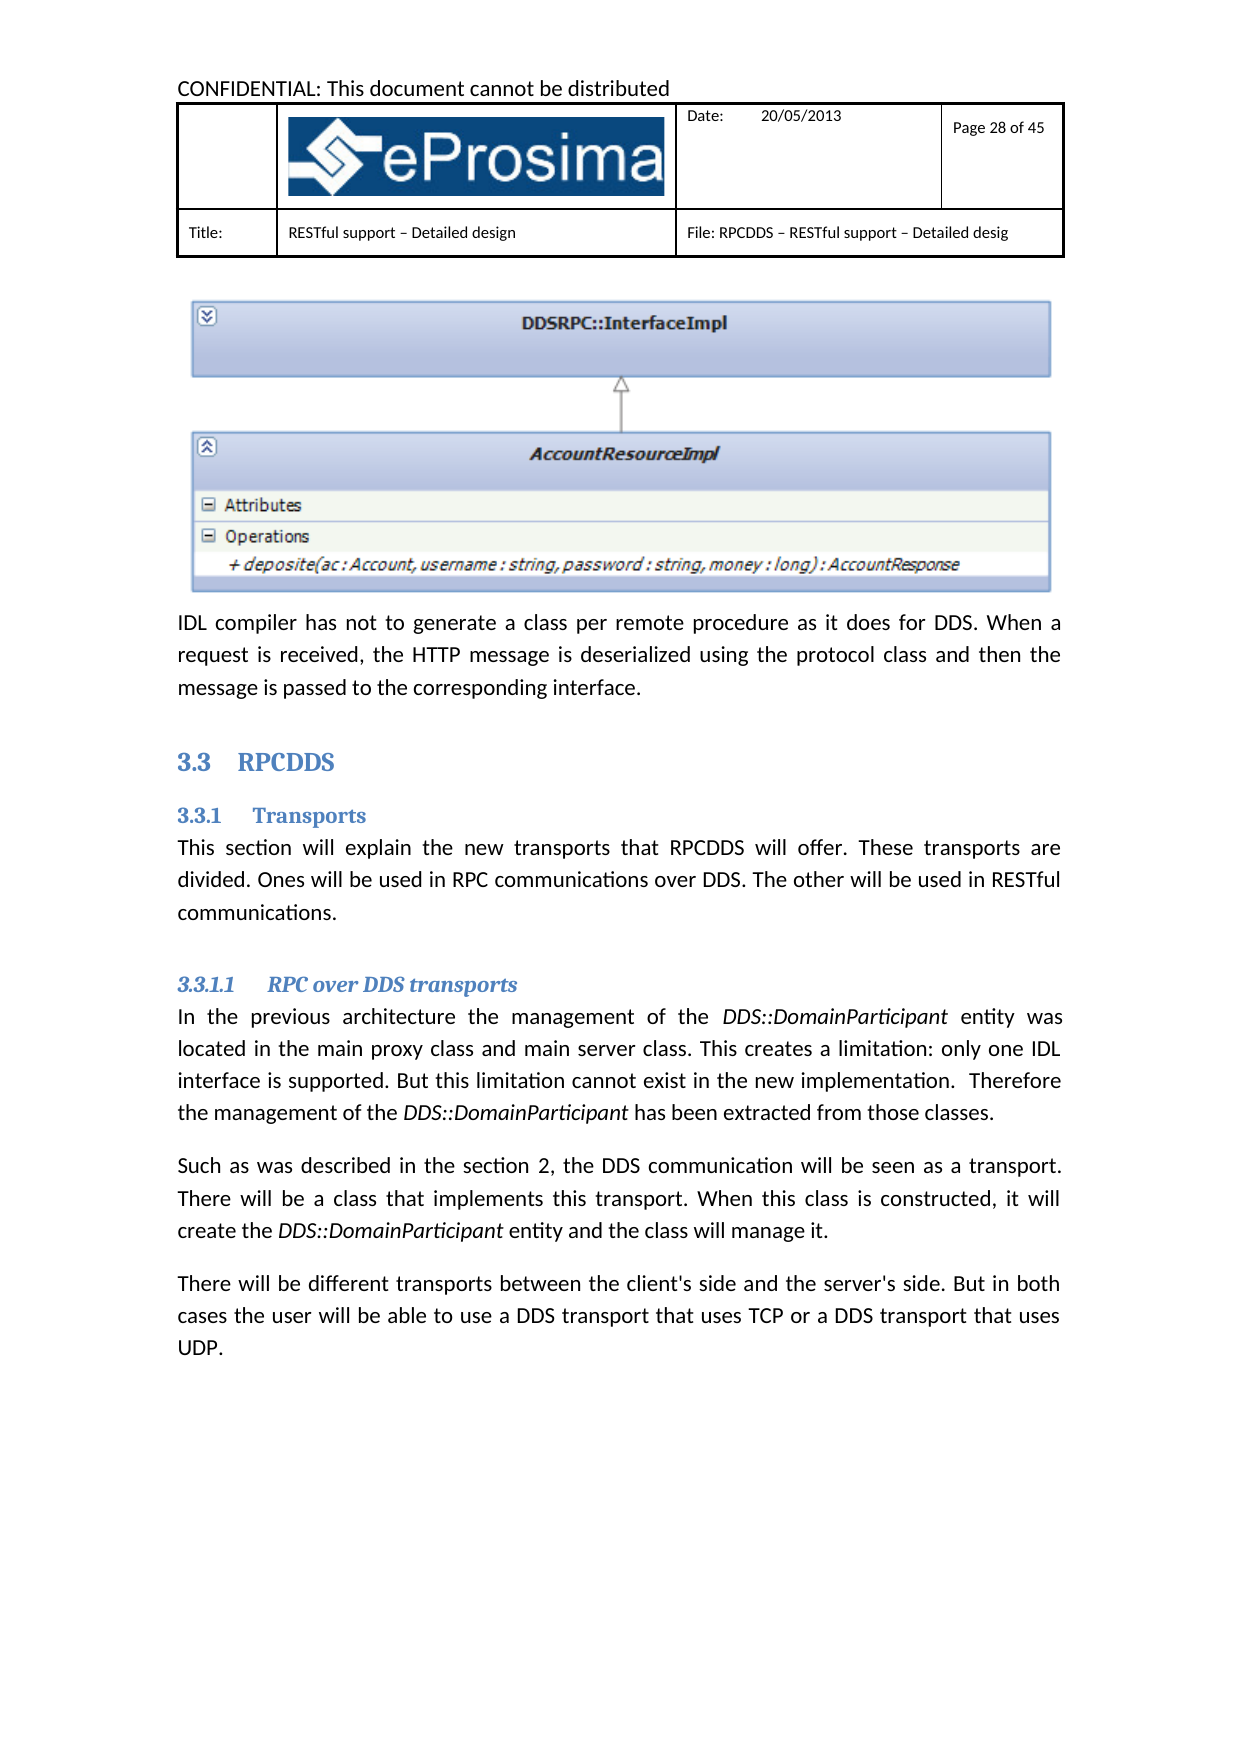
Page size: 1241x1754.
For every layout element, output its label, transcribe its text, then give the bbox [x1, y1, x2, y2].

text There will be different transports between the client's side and the server's side. But in both cases the user will be able to use a DDS transport that uses TCP or a DDS transport that uses UDP. [177, 1269, 1063, 1361]
text IDL compiler has not to generate a class per remote procedure as it does for DDS. When a request is received, the HTTP message is deserialized using the protocol class and then the message is passed to the corresponding interface. [177, 605, 1063, 701]
subtitle Transports [177, 803, 1063, 829]
text In the previous architecture the management of the DDS::DomainParticipant entity was located in the main proxy class and main server class. This creates a limitation: only one IDL interface is supported. But this limitation cannot exist in the new implementation. Therefore the management of the DDS::DomainParticipant has been extracted from those classes. [177, 1002, 1063, 1126]
text This section will explain the new transports that RPCDDS will offer. These transports are divided. Ones will be used in RPC communications over DDS. The other will be used in RESTful communications. [177, 833, 1063, 926]
picture [177, 286, 1063, 605]
subtitle RPCDDS [177, 747, 1063, 778]
text Such as was described in the section 2, the DDS communication will be seen as a transport. There will be a class that implements this transport. When this class is constructed, it will create the DDS::DomainParticipant entity and the class will manage it. [177, 1151, 1063, 1244]
picture [288, 117, 665, 196]
subtitle RPC over DDS transports [177, 972, 1063, 998]
